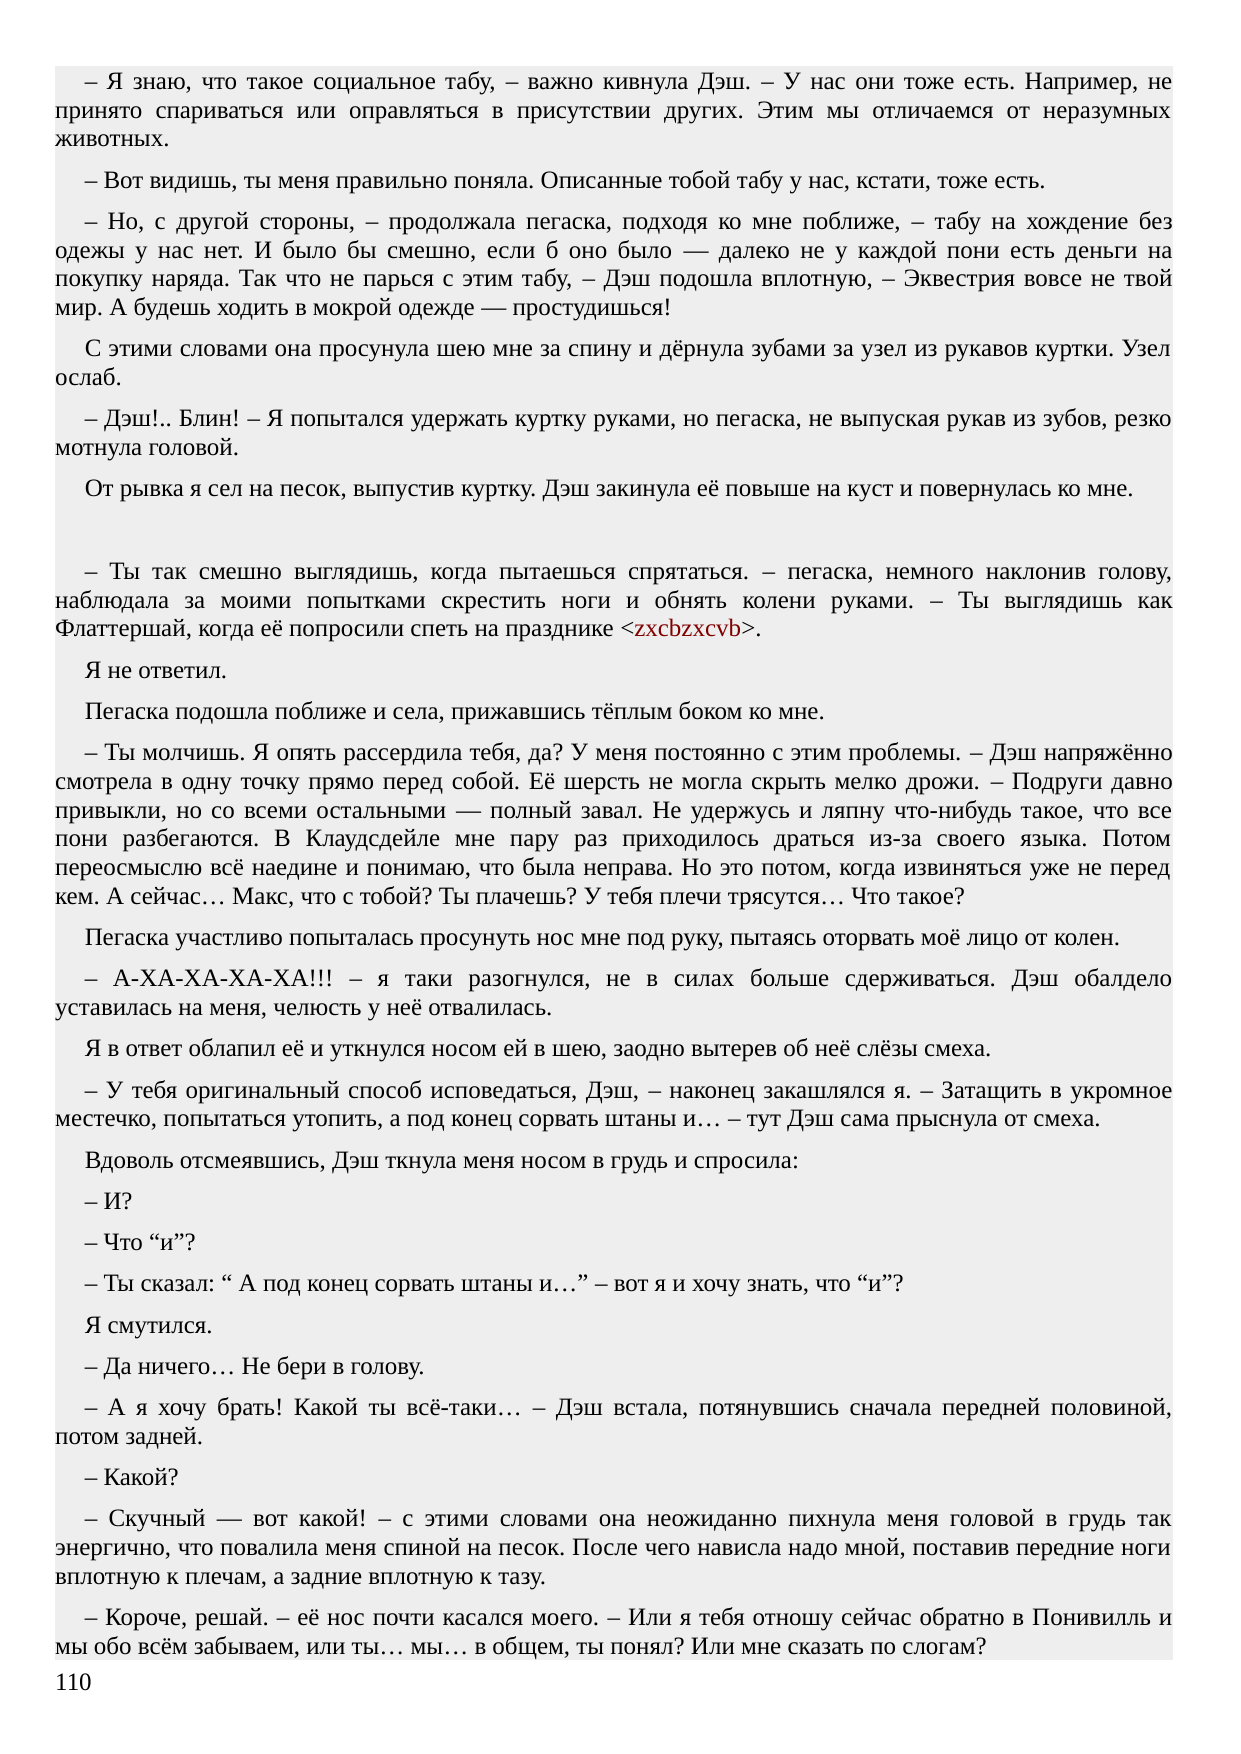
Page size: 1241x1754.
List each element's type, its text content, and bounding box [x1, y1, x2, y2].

text – И? [55, 1186, 1173, 1215]
text – Вот видишь, ты меня правильно поняла. Описанные тобой табу у нас, кстати, тоже есть. [55, 165, 1173, 193]
text – Да ничего… Не бери в голову. [55, 1351, 1173, 1380]
text От рывка я сел на песок, выпустив куртку. Дэш закинула её повыше на куст и повернулась ко мне. [55, 473, 1173, 502]
text Пегаска участливо попыталась просунуть нос мне под руку, пытаясь оторвать моё лицо от колен. [55, 922, 1173, 951]
text – А-ХА-ХА-ХА-ХА!!! – я таки разогнулся, не в силах больше сдерживаться. Дэш обалдело уставилась на меня, челюсть у неё отвалилась. [55, 963, 1173, 1021]
text – Какой? [55, 1462, 1173, 1491]
text – Ты так смешно выглядишь, когда пытаешься спрятаться. – пегаска, немного наклонив голову, наблюдала за моими попытками скрестить ноги и обнять колени руками. – Ты выглядишь как Флаттершай, когда её попросили спеть на празднике <zxcbzxcvb>. [55, 556, 1173, 642]
text – Дэш!.. Блин! – Я попытался удержать куртку руками, но пегаска, не выпуская рукав из зубов, резко мотнула головой. [55, 403, 1173, 461]
text – А я хочу брать! Какой ты всё-таки… – Дэш встала, потянувшись сначала передней половиной, потом задней. [55, 1392, 1173, 1450]
text – Ты сказал: “ А под конец сорвать штаны и…” – вот я и хочу знать, что “и”? [55, 1268, 1173, 1297]
text Я в ответ облапил её и уткнулся носом ей в шею, заодно вытерев об неё слёзы смеха. [55, 1033, 1173, 1062]
text Я не ответил. [55, 655, 1173, 683]
text – Ты молчишь. Я опять рассердила тебя, да? У меня постоянно с этим проблемы. – Дэш напряжённо смотрела в одну точку прямо перед собой. Её шерсть не могла скрыть мелко дрожи. – Подруги давно привыкли, но со всеми остальными — полный завал. Не удержусь и ляпну что-нибудь такое, что все пони разбегаются. В Клаудсдейле мне пару раз приходилось драться из-за своего языка. Потом переосмыслю всё наедине и понимаю, что была неправа. Но это потом, когда извиняться уже не перед кем. А сейчас… Макс, что с тобой? Ты плачешь? У тебя плечи трясутся… Что такое? [55, 737, 1173, 910]
text – Короче, решай. – её нос почти касался моего. – Или я тебя отношу сейчас обратно в Понивилль и мы обо всём забываем, или ты… мы… в общем, ты понял? Или мне сказать по слогам? [55, 1602, 1173, 1660]
text Пегаска подошла поближе и села, прижавшись тёплым боком ко мне. [55, 696, 1173, 725]
text – Скучный — вот какой! – с этими словами она неожиданно пихнула меня головой в грудь так энергично, что повалила меня спиной на песок. После чего нависла надо мной, поставив передние ноги вплотную к плечам, а задние вплотную к тазу. [55, 1503, 1173, 1590]
text – Но, с другой стороны, – продолжала пегаска, подходя ко мне поближе, – табу на хождение без одежы у нас нет. И было бы смешно, если б оно было — далеко не у каждой пони есть деньги на покупку наряда. Так что не парься с этим табу, – Дэш подошла вплотную, – Эквестрия вовсе не твой мир. А будешь ходить в мокрой одежде — простудишься! [55, 206, 1173, 321]
text Вдоволь отсмеявшись, Дэш ткнула меня носом в грудь и спросила: [55, 1145, 1173, 1173]
text – У тебя оригинальный способ исповедаться, Дэш, – наконец закашлялся я. – Затащить в укромное местечко, попытаться утопить, а под конец сорвать штаны и… – тут Дэш сама прыснула от смеха. [55, 1075, 1173, 1132]
text – Что “и”? [55, 1227, 1173, 1256]
text – Я знаю, что такое социальное табу, – важно кивнула Дэш. – У нас они тоже есть. Например, не принято спариваться или оправляться в присутствии других. Этим мы отличаемся от неразумных животных. [55, 66, 1173, 152]
text С этими словами она просунула шею мне за спину и дёрнула зубами за узел из рукавов куртки. Узел ослаб. [55, 333, 1173, 391]
text Я смутился. [55, 1310, 1173, 1338]
